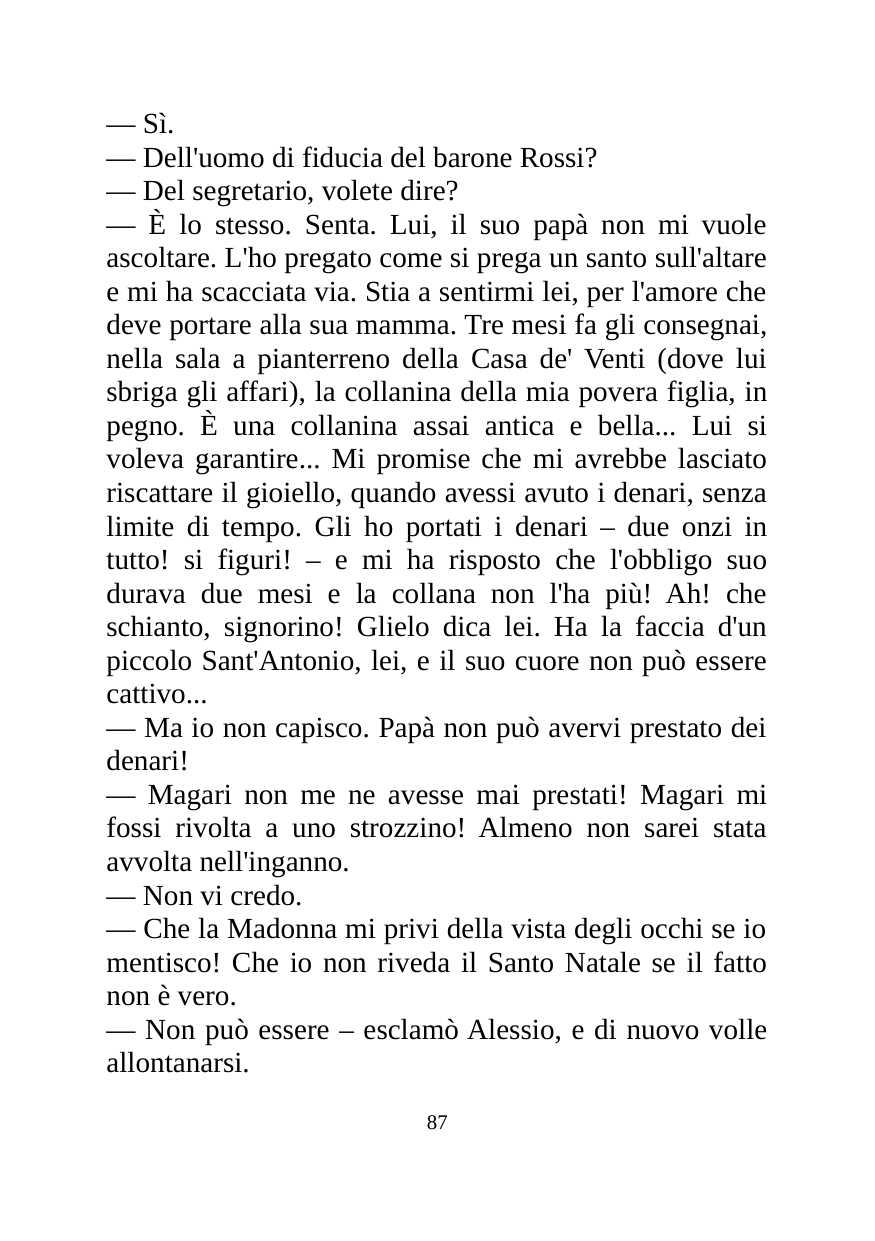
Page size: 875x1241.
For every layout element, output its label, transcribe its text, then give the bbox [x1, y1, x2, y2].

text — Del segretario, volete dire? [106, 173, 768, 207]
text — Ma io non capisco. Papà non può avervi prestato dei denari! [106, 710, 768, 777]
text — Che la Madonna mi privi della vista degli occhi se io mentisco! Che io non riveda il Santo Natale se il fatto non è vero. [106, 911, 768, 1012]
text — Dell'uomo di fiducia del barone Rossi? [106, 140, 768, 173]
text — Sì. [106, 106, 768, 140]
text — È lo stesso. Senta. Lui, il suo papà non mi vuole ascoltare. L'ho pregato come si prega un santo sull'altare e mi ha scacciata via. Stia a sentirmi lei, per l'amore che deve portare alla sua mamma. Tre mesi fa gli consegnai, nella sala a pianterreno della Casa de' Venti (dove lui sbriga gli affari), la collanina della mia povera figlia, in pegno. È una collanina assai antica e bella... Lui si voleva garantire... Mi promise che mi avrebbe lasciato riscattare il gioiello, quando avessi avuto i denari, senza limite di tempo. Gli ho portati i denari – due onzi in tutto! si figuri! – e mi ha risposto che l'obbligo suo durava due mesi e la collana non l'ha più! Ah! che schianto, signorino! Glielo dica lei. Ha la faccia d'un piccolo Sant'Antonio, lei, e il suo cuore non può essere cattivo... [106, 207, 768, 710]
text — Magari non me ne avesse mai prestati! Magari mi fossi rivolta a uno strozzino! Almeno non sarei stata avvolta nell'inganno. [106, 777, 768, 878]
text — Non vi credo. [106, 878, 768, 911]
text — Non può essere – esclamò Alessio, e di nuovo volle allontanarsi. [106, 1012, 768, 1079]
